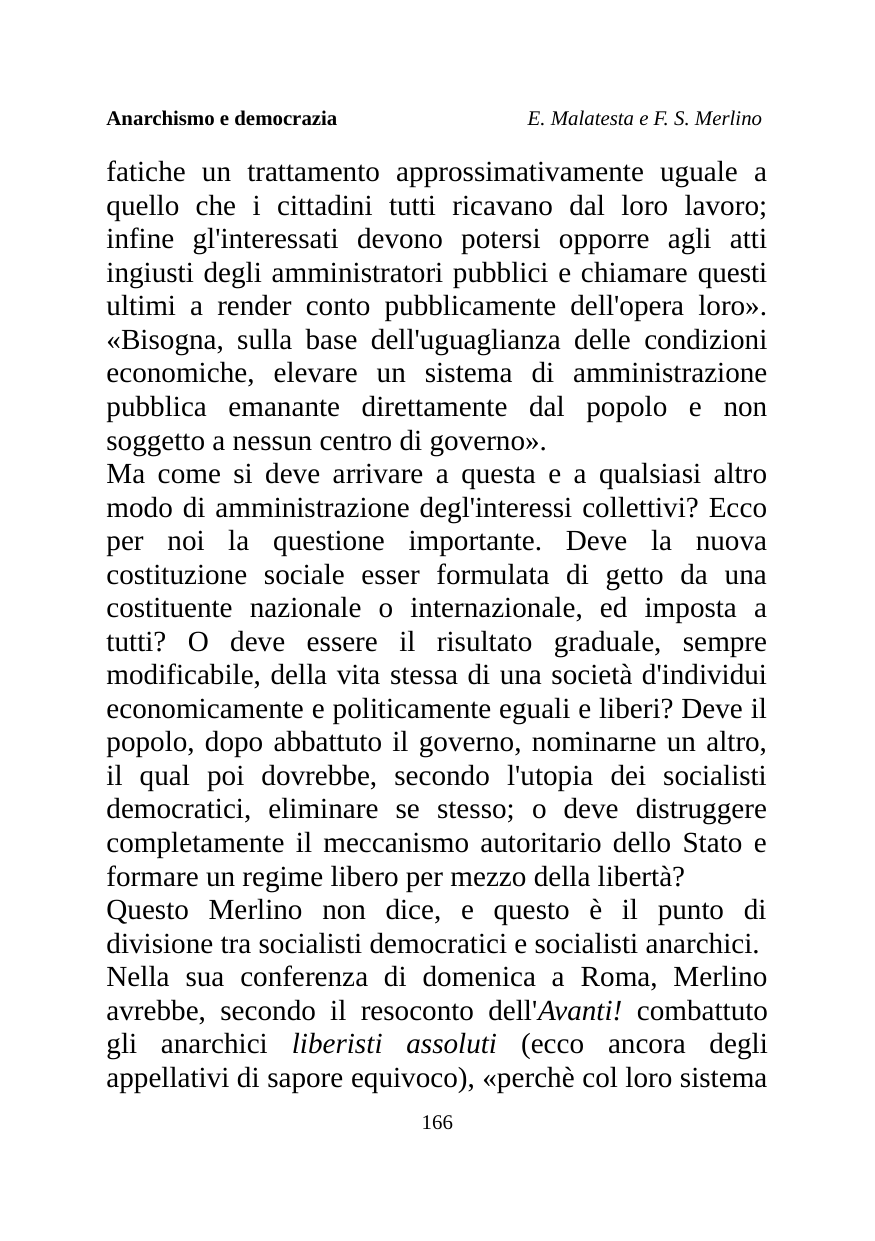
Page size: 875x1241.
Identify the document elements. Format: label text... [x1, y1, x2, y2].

text Questo Merlino non dice, e questo è il punto di divisione tra socialisti democratici e socialisti anarchici. [106, 892, 768, 959]
text Nella sua conferenza di domenica a Roma, Merlino avrebbe, secondo il resoconto dell'Avanti! combattuto gli anarchici liberisti assoluti (ecco ancora degli appellativi di sapore equivoco), «perchè col loro sistema [106, 959, 768, 1093]
text Ma come si deve arrivare a questa e a qualsiasi altro modo di amministrazione degl'interessi collettivi? Ecco per noi la questione importante. Deve la nuova costituzione sociale esser formulata di getto da una costituente nazionale o internazionale, ed imposta a tutti? O deve essere il risultato graduale, sempre modificabile, della vita stessa di una società d'individui economicamente e politicamente eguali e liberi? Deve il popolo, dopo abbattuto il governo, nominarne un altro, il qual poi dovrebbe, secondo l'utopia dei socialisti democratici, eliminare se stesso; o deve distruggere completamente il meccanismo autoritario dello Stato e formare un regime libero per mezzo della libertà? [106, 456, 768, 892]
text fatiche un trattamento approssimativamente uguale a quello che i cittadini tutti ricavano dal loro lavoro; infine gl'interessati devono potersi opporre agli atti ingiusti degli amministratori pubblici e chiamare questi ultimi a render conto pubblicamente dell'opera loro». «Bisogna, sulla base dell'uguaglianza delle condizioni economiche, elevare un sistema di amministrazione pubblica emanante direttamente dal popolo e non soggetto a nessun centro di governo». [106, 154, 768, 456]
